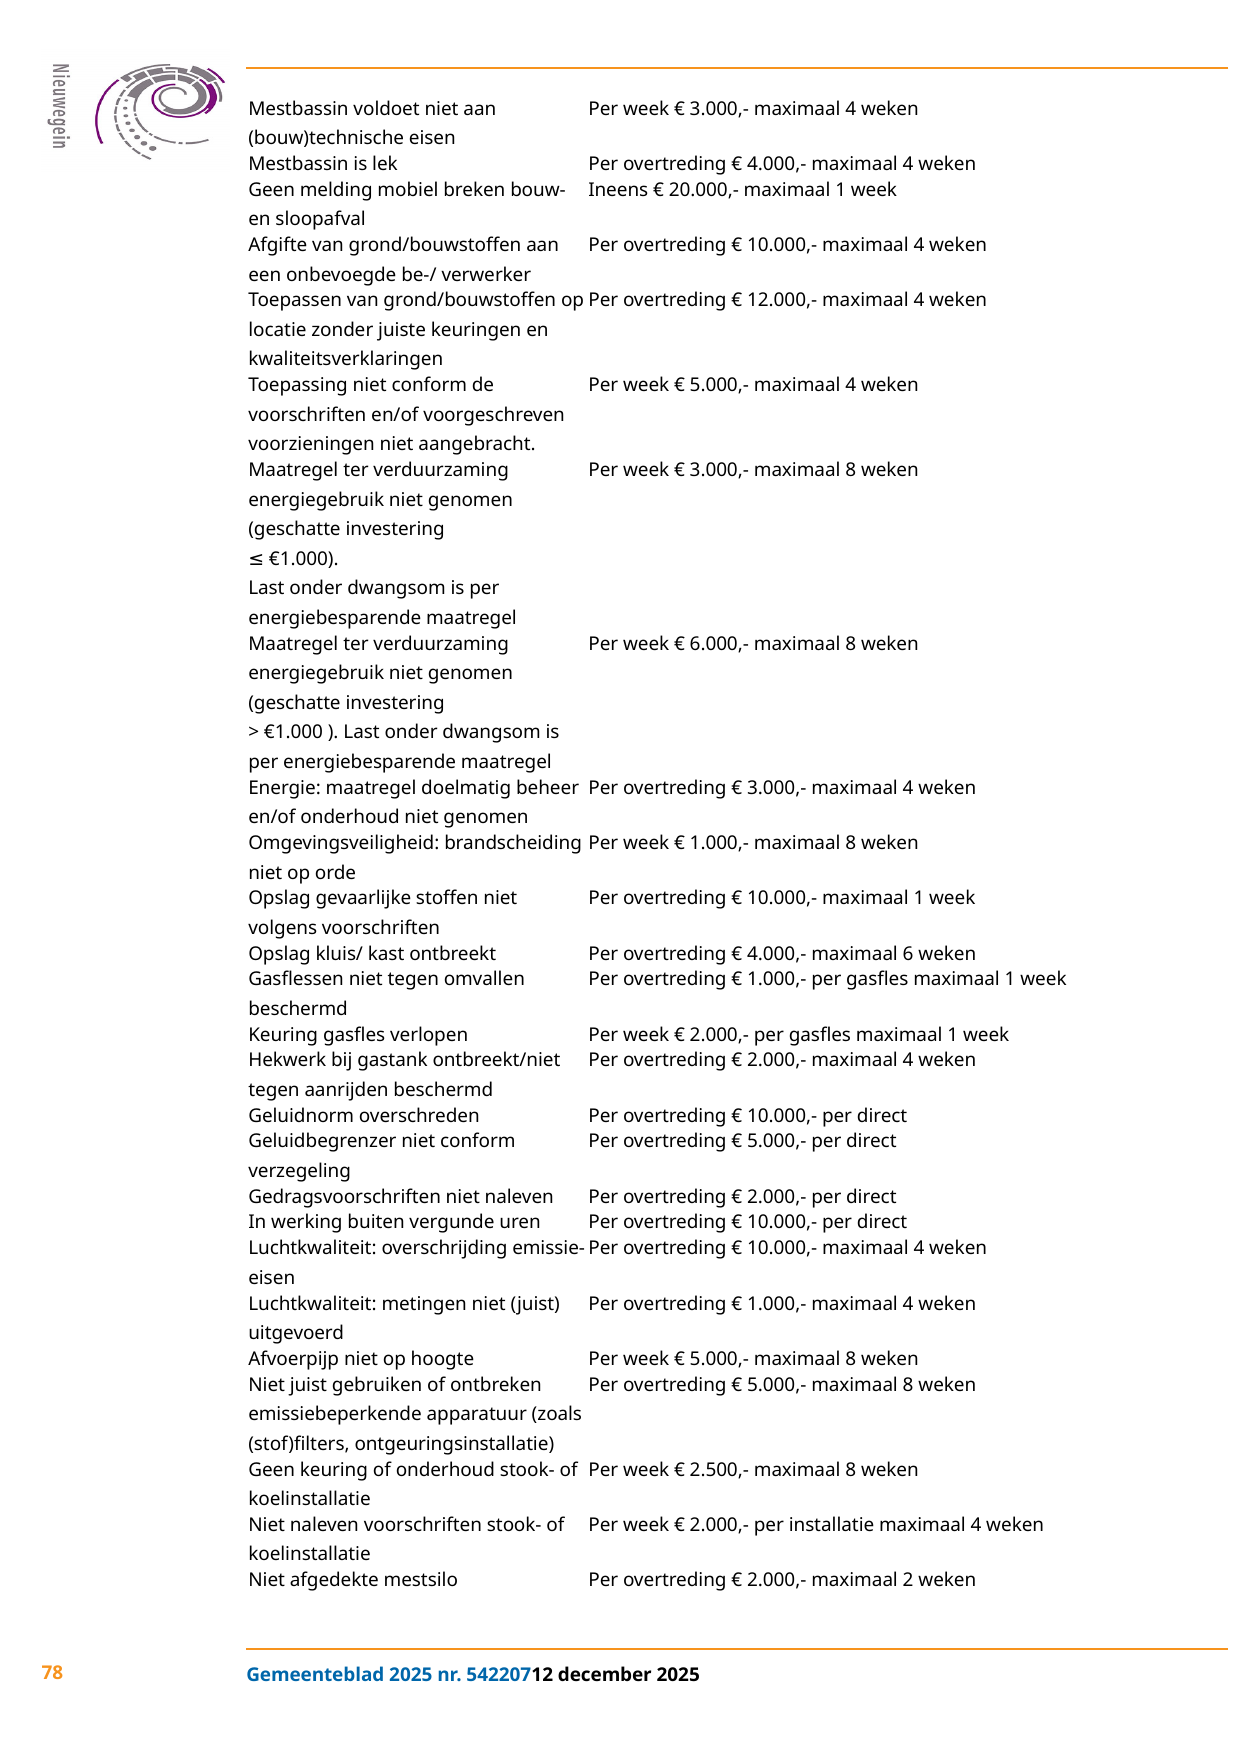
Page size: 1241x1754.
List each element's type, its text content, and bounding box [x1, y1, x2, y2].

table_cell Per week € 3.000,- maximaal 4 weken [588, 95, 1152, 150]
table_cell Geen melding mobiel breken bouw- en sloopafval [248, 176, 588, 231]
table_cell Per week € 2.500,- maximaal 8 weken [588, 1456, 1152, 1511]
table_cell Ineens € 20.000,- maximaal 1 week [588, 176, 1152, 231]
table_cell Keuring gasfles verlopen [248, 1021, 588, 1047]
table_cell Energie: maatregel doelmatig beheer en/of onderhoud niet genomen [248, 774, 588, 829]
table_cell Mestbassin voldoet niet aan (bouw)technische eisen [248, 95, 588, 150]
table_cell Per overtreding € 10.000,- per direct [588, 1209, 1152, 1234]
table_cell Niet juist gebruiken of ontbreken emissiebeperkende apparatuur (zoals (stof)filters, ontgeuringsinstallatie) [248, 1371, 588, 1456]
table_cell Per week € 2.000,- per installatie maximaal 4 weken [588, 1511, 1152, 1566]
table_cell Toepassing niet conform de voorschriften en/of voorgeschreven voorzieningen niet aangebracht. [248, 371, 588, 456]
table_cell Per week € 5.000,- maximaal 4 weken [588, 371, 1152, 456]
picture [41, 47, 231, 172]
table_cell In werking buiten vergunde uren [248, 1209, 588, 1234]
table_cell Per overtreding € 2.000,- maximaal 4 weken [588, 1047, 1152, 1102]
table_cell Per overtreding € 10.000,- per direct [588, 1102, 1152, 1128]
table_cell Opslag kluis/ kast ontbreekt [248, 940, 588, 966]
table_cell Per overtreding € 10.000,- maximaal 4 weken [588, 1235, 1152, 1290]
table_cell Maatregel ter verduurzaming energiegebruik niet genomen (geschatte investering ≤ €1.000). Last onder dwangsom is per energiebesparende maatregel [248, 456, 588, 630]
table_cell Per overtreding € 4.000,- maximaal 6 weken [588, 940, 1152, 966]
table_cell Luchtkwaliteit: overschrijding emissie-eisen [248, 1235, 588, 1290]
table_cell Gedragsvoorschriften niet naleven [248, 1183, 588, 1209]
table_cell Per overtreding € 4.000,- maximaal 4 weken [588, 150, 1152, 176]
table_cell Gasflessen niet tegen omvallen beschermd [248, 966, 588, 1021]
table_cell Per week € 6.000,- maximaal 8 weken [588, 630, 1152, 774]
table_cell Maatregel ter verduurzaming energiegebruik niet genomen (geschatte investering > €1.000 ). Last onder dwangsom is per energiebesparende maatregel [248, 630, 588, 774]
table_cell Per overtreding € 5.000,- maximaal 8 weken [588, 1371, 1152, 1456]
table_cell Per overtreding € 2.000,- maximaal 2 weken [588, 1566, 1152, 1592]
table_cell Per overtreding € 12.000,- maximaal 4 weken [588, 286, 1152, 371]
table_cell Per overtreding € 5.000,- per direct [588, 1128, 1152, 1183]
table_cell Hekwerk bij gastank ontbreekt/niet tegen aanrijden beschermd [248, 1047, 588, 1102]
table_cell Geen keuring of onderhoud stook- of koelinstallatie [248, 1456, 588, 1511]
table_cell Per overtreding € 1.000,- per gasfles maximaal 1 week [588, 966, 1152, 1021]
table_cell Per week € 3.000,- maximaal 8 weken [588, 456, 1152, 630]
table_cell Niet naleven voorschriften stook- of koelinstallatie [248, 1511, 588, 1566]
table_cell Per overtreding € 3.000,- maximaal 4 weken [588, 774, 1152, 829]
table_cell Mestbassin is lek [248, 150, 588, 176]
table_cell Per overtreding € 10.000,- maximaal 4 weken [588, 231, 1152, 286]
table_cell Opslag gevaarlijke stoffen niet volgens voorschriften [248, 885, 588, 940]
table_cell Per week € 2.000,- per gasfles maximaal 1 week [588, 1021, 1152, 1047]
table_cell Per overtreding € 1.000,- maximaal 4 weken [588, 1290, 1152, 1345]
table_cell Per week € 1.000,- maximaal 8 weken [588, 829, 1152, 884]
table_cell Toepassen van grond/bouwstoffen op locatie zonder juiste keuringen en kwaliteitsverklaringen [248, 286, 588, 371]
table_cell Geluidnorm overschreden [248, 1102, 588, 1128]
table_cell Afgifte van grond/bouwstoffen aan een onbevoegde be-/ verwerker [248, 231, 588, 286]
table_cell Per overtreding € 10.000,- maximaal 1 week [588, 885, 1152, 940]
table_cell Per overtreding € 2.000,- per direct [588, 1183, 1152, 1209]
table_cell Luchtkwaliteit: metingen niet (juist) uitgevoerd [248, 1290, 588, 1345]
table_cell Per week € 5.000,- maximaal 8 weken [588, 1345, 1152, 1371]
table_cell Omgevingsveiligheid: brandscheiding niet op orde [248, 829, 588, 884]
table_cell Geluidbegrenzer niet conform verzegeling [248, 1128, 588, 1183]
table_cell Afvoerpijp niet op hoogte [248, 1345, 588, 1371]
table_cell Niet afgedekte mestsilo [248, 1566, 588, 1592]
